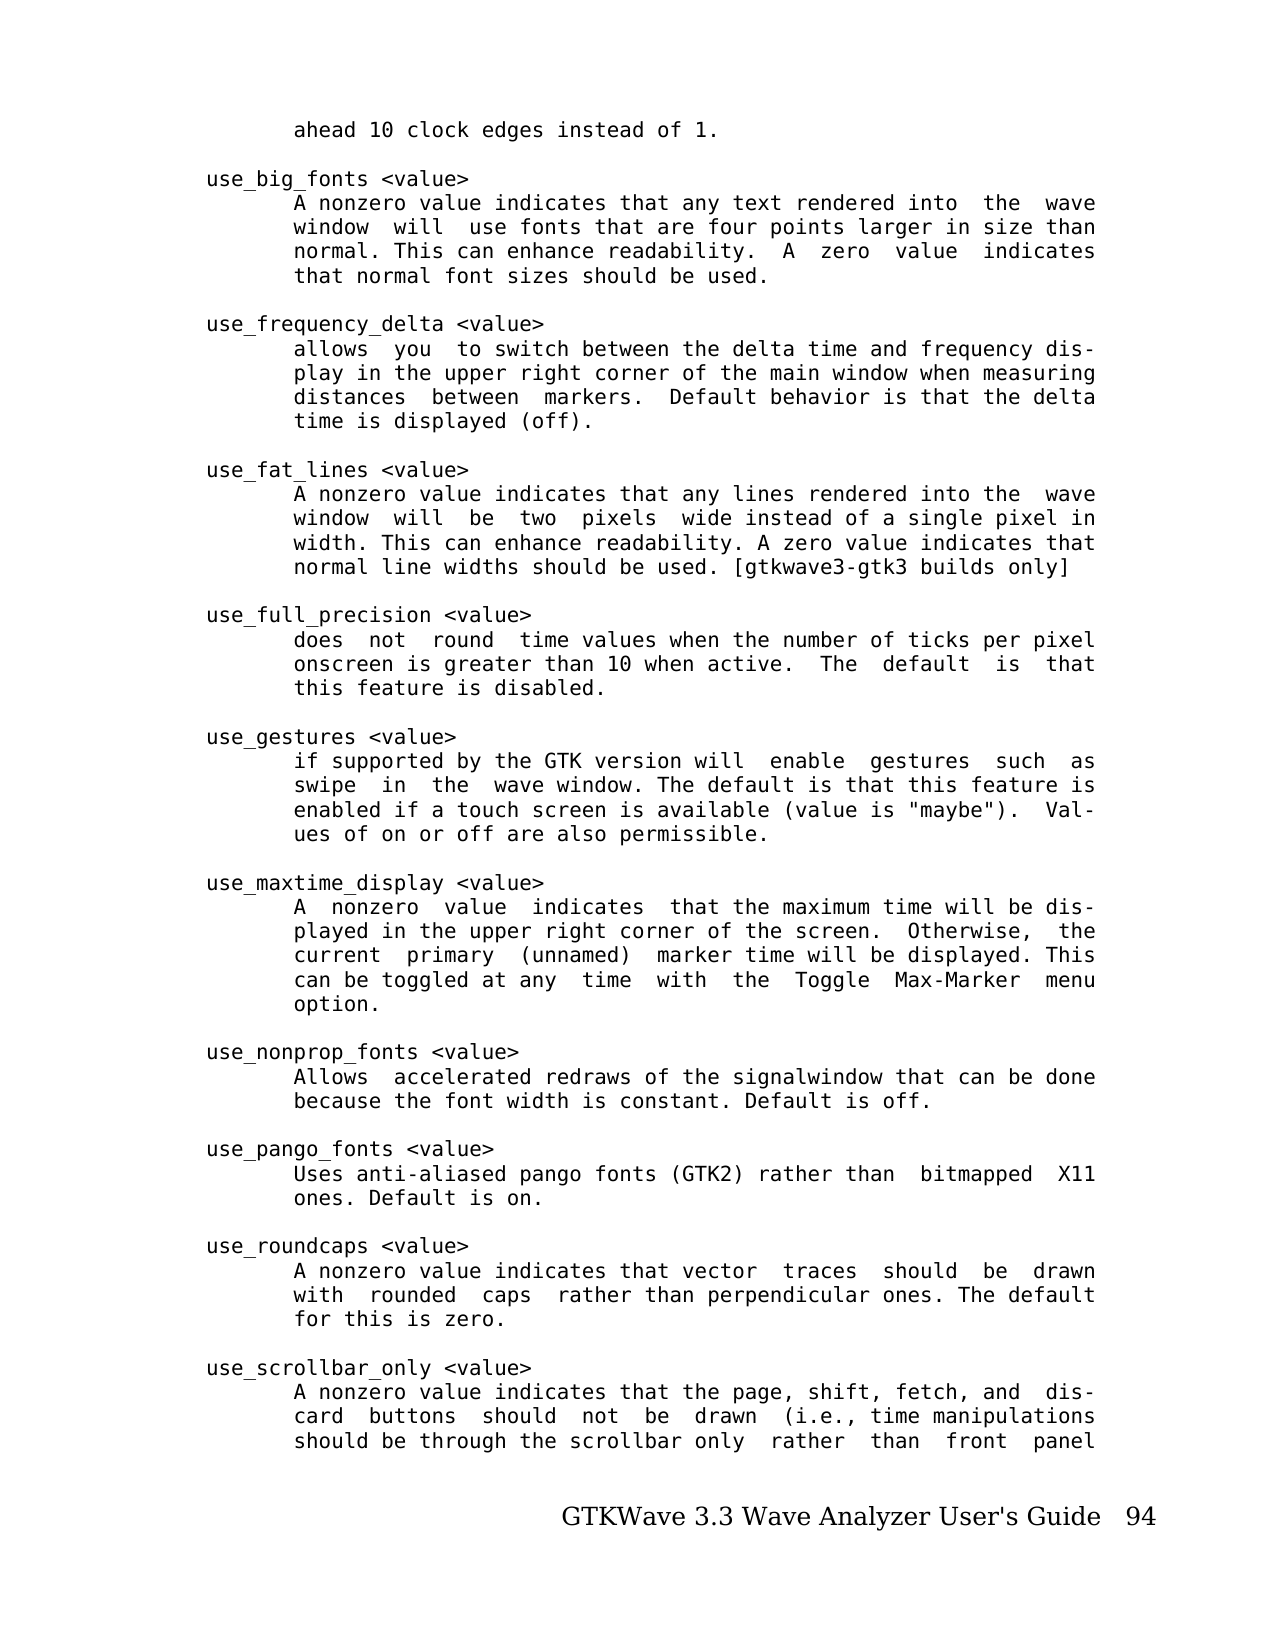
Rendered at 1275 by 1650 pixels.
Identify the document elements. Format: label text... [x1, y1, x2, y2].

text distances between markers. Default behavior is that the delta [118, 385, 1157, 409]
text A nonzero value indicates that the page, shift, fetch, and dis- [118, 1380, 1157, 1404]
text width. This can enhance readability. A zero value indicates that [118, 531, 1157, 555]
text use_nonprop_fonts <value> [118, 1040, 1157, 1065]
text Allows accelerated redraws of the signalwindow that can be done [118, 1065, 1157, 1089]
text for this is zero. [118, 1307, 1157, 1332]
text can be toggled at any time with the Toggle Max-Marker menu [118, 968, 1157, 992]
text use_full_precision <value> [118, 603, 1157, 628]
text window will use fonts that are four points larger in size than [118, 215, 1157, 239]
text that normal font sizes should be used. [118, 264, 1157, 288]
text use_scrollbar_only <value> [118, 1356, 1157, 1380]
text A nonzero value indicates that vector traces should be drawn [118, 1259, 1157, 1283]
text play in the upper right corner of the main window when measuring [118, 361, 1157, 385]
text this feature is disabled. [118, 676, 1157, 701]
text Uses anti-aliased pango fonts (GTK2) rather than bitmapped X11 [118, 1162, 1157, 1186]
text use_pango_fonts <value> [118, 1137, 1157, 1162]
text ues of on or off are also permissible. [118, 822, 1157, 846]
text A nonzero value indicates that any text rendered into the wave [118, 191, 1157, 215]
text current primary (unnamed) marker time will be displayed. This [118, 943, 1157, 968]
text played in the upper right corner of the screen. Otherwise, the [118, 919, 1157, 943]
text if supported by the GTK version will enable gestures such as [118, 749, 1157, 773]
text allows you to switch between the delta time and frequency dis- [118, 337, 1157, 361]
text use_maxtime_display <value> [118, 871, 1157, 895]
text time is displayed (off). [118, 409, 1157, 434]
text A nonzero value indicates that the maximum time will be dis- [118, 895, 1157, 919]
text does not round time values when the number of ticks per pixel [118, 628, 1157, 652]
text should be through the scrollbar only rather than front panel [118, 1429, 1157, 1453]
text use_roundcaps <value> [118, 1234, 1157, 1259]
text with rounded caps rather than perpendicular ones. The default [118, 1283, 1157, 1307]
text use_frequency_delta <value> [118, 312, 1157, 337]
text use_gestures <value> [118, 725, 1157, 749]
text card buttons should not be drawn (i.e., time manipulations [118, 1404, 1157, 1429]
text normal. This can enhance readability. A zero value indicates [118, 239, 1157, 264]
text swipe in the wave window. The default is that this feature is [118, 773, 1157, 798]
text use_fat_lines <value> [118, 458, 1157, 482]
text A nonzero value indicates that any lines rendered into the wave [118, 482, 1157, 506]
text use_big_fonts <value> [118, 167, 1157, 191]
text ones. Default is on. [118, 1186, 1157, 1210]
text window will be two pixels wide instead of a single pixel in [118, 506, 1157, 531]
text normal line widths should be used. [gtkwave3-gtk3 builds only] [118, 555, 1157, 579]
text option. [118, 992, 1157, 1016]
text ahead 10 clock edges instead of 1. [118, 118, 1157, 142]
text onscreen is greater than 10 when active. The default is that [118, 652, 1157, 676]
text enabled if a touch screen is available (value is "maybe"). Val‐ [118, 798, 1157, 822]
text because the font width is constant. Default is off. [118, 1089, 1157, 1113]
